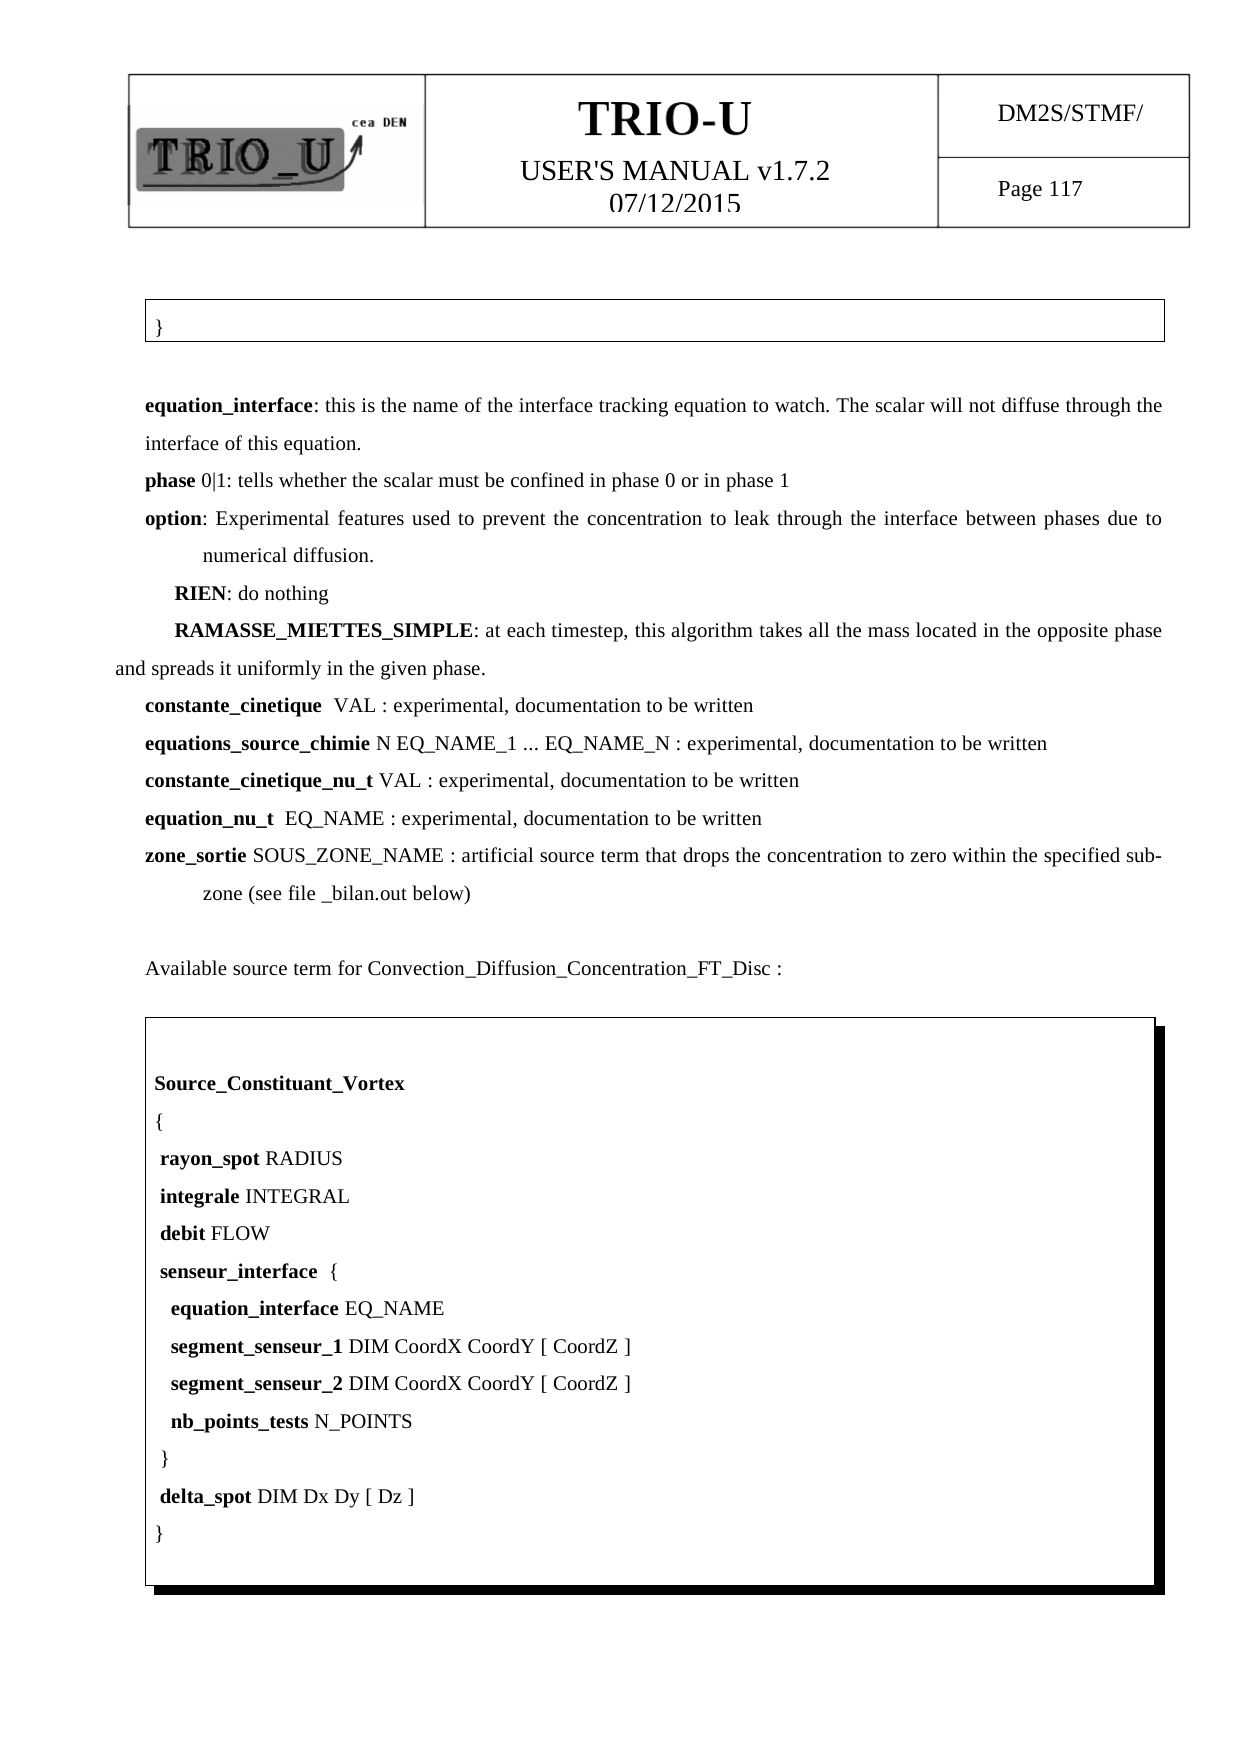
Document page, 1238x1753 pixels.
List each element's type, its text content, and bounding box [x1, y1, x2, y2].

text segment_senseur_1 DIM CoordX CoordY [ CoordZ ] [146, 1317, 1154, 1355]
text Available source term for Convection_Diffusion_Concentration_FT_Disc : [145, 942, 1165, 980]
text zone_sortie SOUS_ZONE_NAME : artificial source term that drops the concentration to zero within the specified sub-zone (see file _bilan.out below) [145, 830, 1165, 905]
text equations_source_chimie N EQ_NAME_1 ... EQ_NAME_N : experimental, documentation to be written [145, 717, 1165, 755]
text equation_nu_t EQ_NAME : experimental, documentation to be written [145, 792, 1165, 830]
text equation_interface EQ_NAME [146, 1280, 1154, 1317]
text constante_cinetique_nu_t VAL : experimental, documentation to be written [145, 755, 1165, 792]
text segment_senseur_2 DIM CoordX CoordY [ CoordZ ] [146, 1355, 1154, 1392]
text Source_Constituant_Vortex [146, 1055, 1154, 1092]
text RIEN: do nothing [115, 567, 1165, 605]
text debit FLOW [146, 1205, 1154, 1242]
text RAMASSE_MIETTES_SIMPLE: at each timestep, this algorithm takes all the mass located in the opposite phase and spreads it uniformly in the given phase. [115, 605, 1165, 680]
text delta_spot DIM Dx Dy [ Dz ] [146, 1467, 1154, 1505]
text rayon_spot RADIUS [146, 1130, 1154, 1167]
text equation_interface: this is the name of the interface tracking equation to watch. The scalar will not diffuse through the interface of this equation. [145, 380, 1165, 455]
text } [146, 1430, 1154, 1467]
text option: Experimental features used to prevent the concentration to leak through the interface between phases due to numerical diffusion. [145, 492, 1165, 567]
text integrale INTEGRAL [146, 1167, 1154, 1205]
text constante_cinetique VAL : experimental, documentation to be written [145, 680, 1165, 717]
text } [146, 300, 1164, 341]
text phase 0|1: tells whether the scalar must be confined in phase 0 or in phase 1 [145, 455, 1165, 492]
text senseur_interface { [146, 1242, 1154, 1280]
text } [146, 1505, 1154, 1545]
text { [146, 1092, 1154, 1130]
text nb_points_tests N_POINTS [146, 1392, 1154, 1430]
